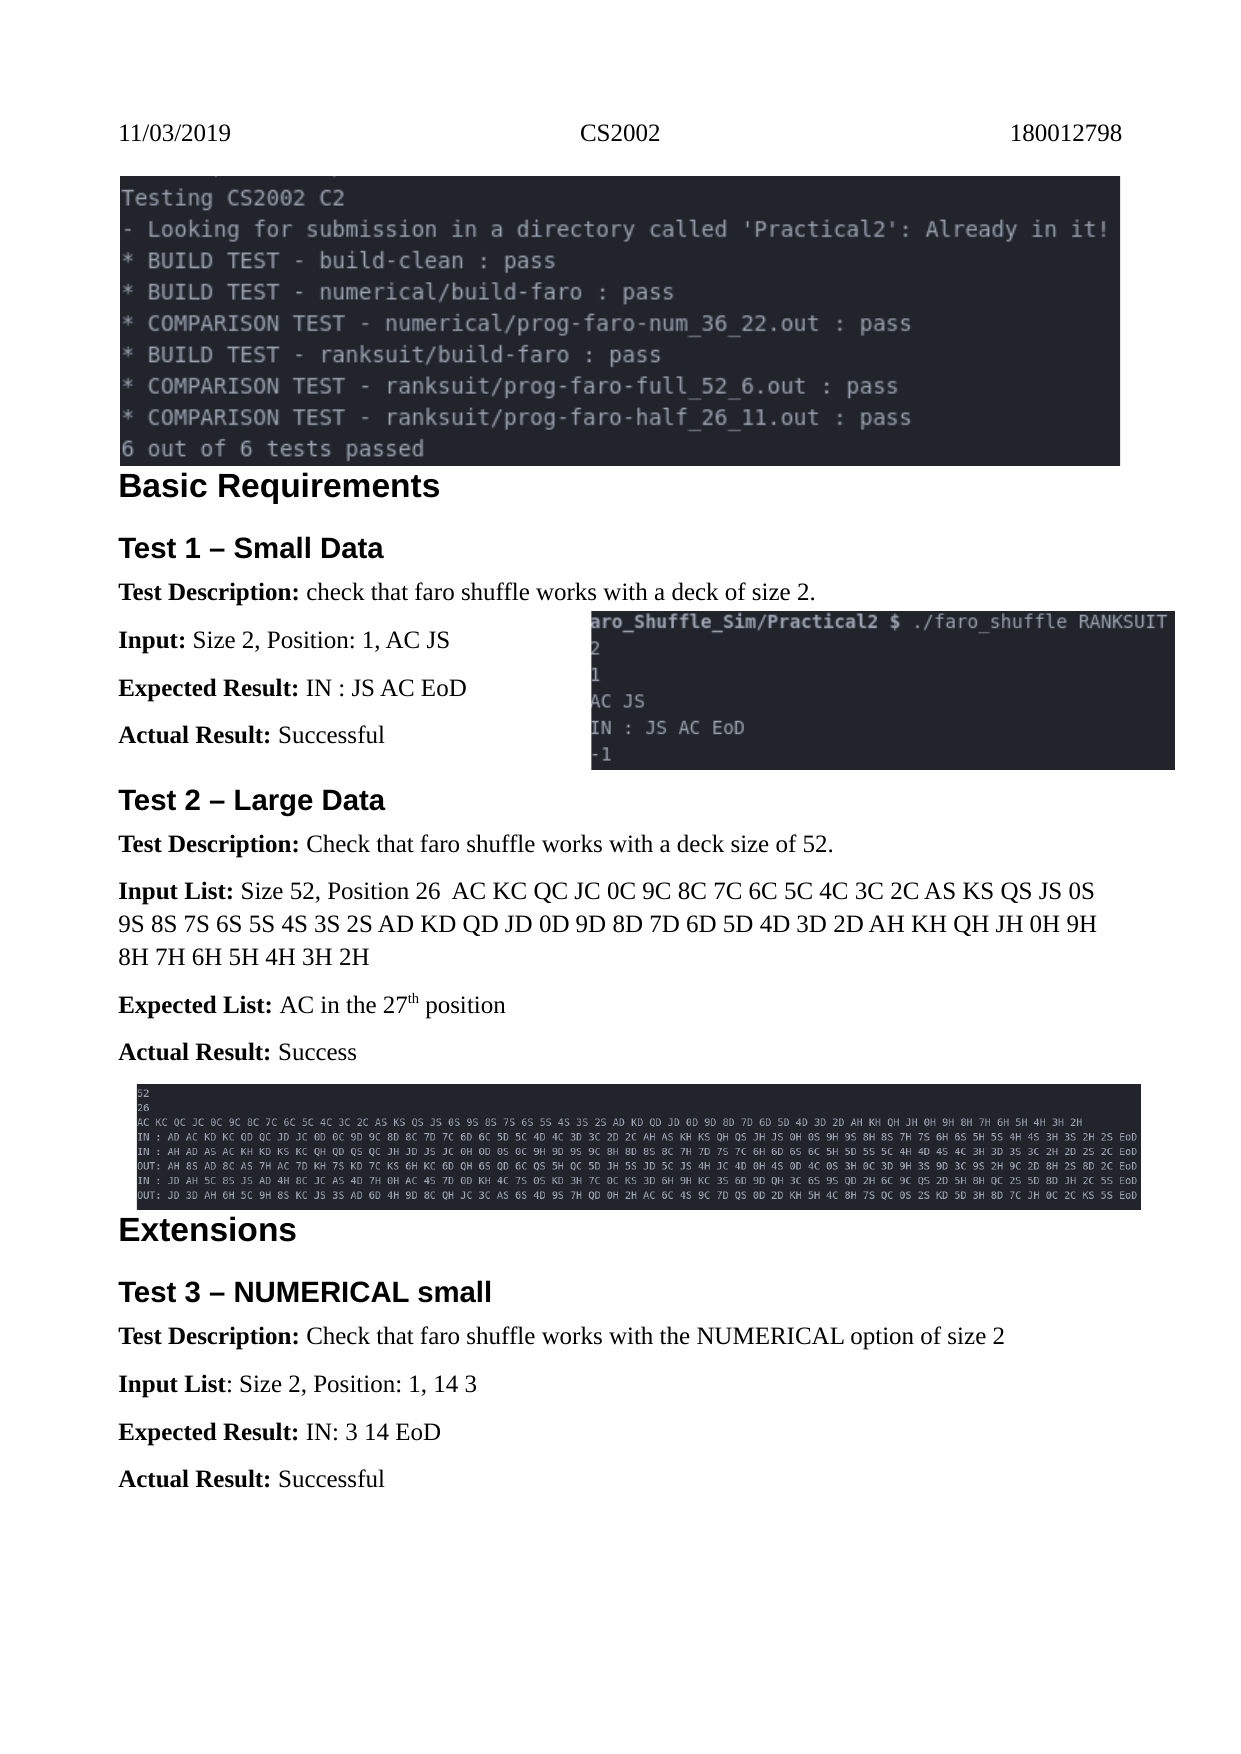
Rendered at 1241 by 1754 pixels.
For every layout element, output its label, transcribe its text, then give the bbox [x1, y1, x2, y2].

subtitle Test 1 – Small Data [118, 531, 1122, 565]
text Expected Result: IN: 3 14 EoD [118, 1417, 1122, 1445]
picture [136, 1084, 1141, 1210]
text Test Description: Check that faro shuffle works with the NUMERICAL option of size 2 [118, 1321, 1122, 1350]
subtitle Basic Requirements [118, 466, 1122, 504]
subtitle Test 2 – Large Data [118, 782, 1122, 816]
picture [591, 611, 1175, 770]
text Input: Size 2, Position: 1, AC JS [118, 625, 591, 654]
text Input List: Size 2, Position: 1, 14 3 [118, 1369, 1122, 1398]
text Actual Result: Successful [118, 1464, 1122, 1493]
picture [120, 176, 1121, 466]
text Actual Result: Successful [118, 720, 591, 749]
subtitle Test 3 – NUMERICAL small [118, 1275, 1122, 1309]
text Expected List: AC in the 27th position [118, 990, 1122, 1019]
text Test Description: check that faro shuffle works with a deck of size 2. [118, 577, 1122, 606]
text Expected Result: IN : JS AC EoD [118, 673, 591, 701]
text Test Description: Check that faro shuffle works with a deck size of 52. [118, 829, 1122, 857]
text Input List: Size 52, Position 26 AC KC QC JC 0C 9C 8C 7C 6C 5C 4C 3C 2C AS KS QS JS 0S 9S 8S 7S 6S 5S 4S 3S 2S AD KD QD JD 0D 9D 8D 7D 6D 5D 4D 3D 2D AH KH QH JH 0H 9H 8H 7H 6H 5H 4H 3H 2H [118, 876, 1122, 971]
text Actual Result: Success [118, 1037, 1122, 1066]
subtitle Extensions [118, 1210, 1122, 1248]
